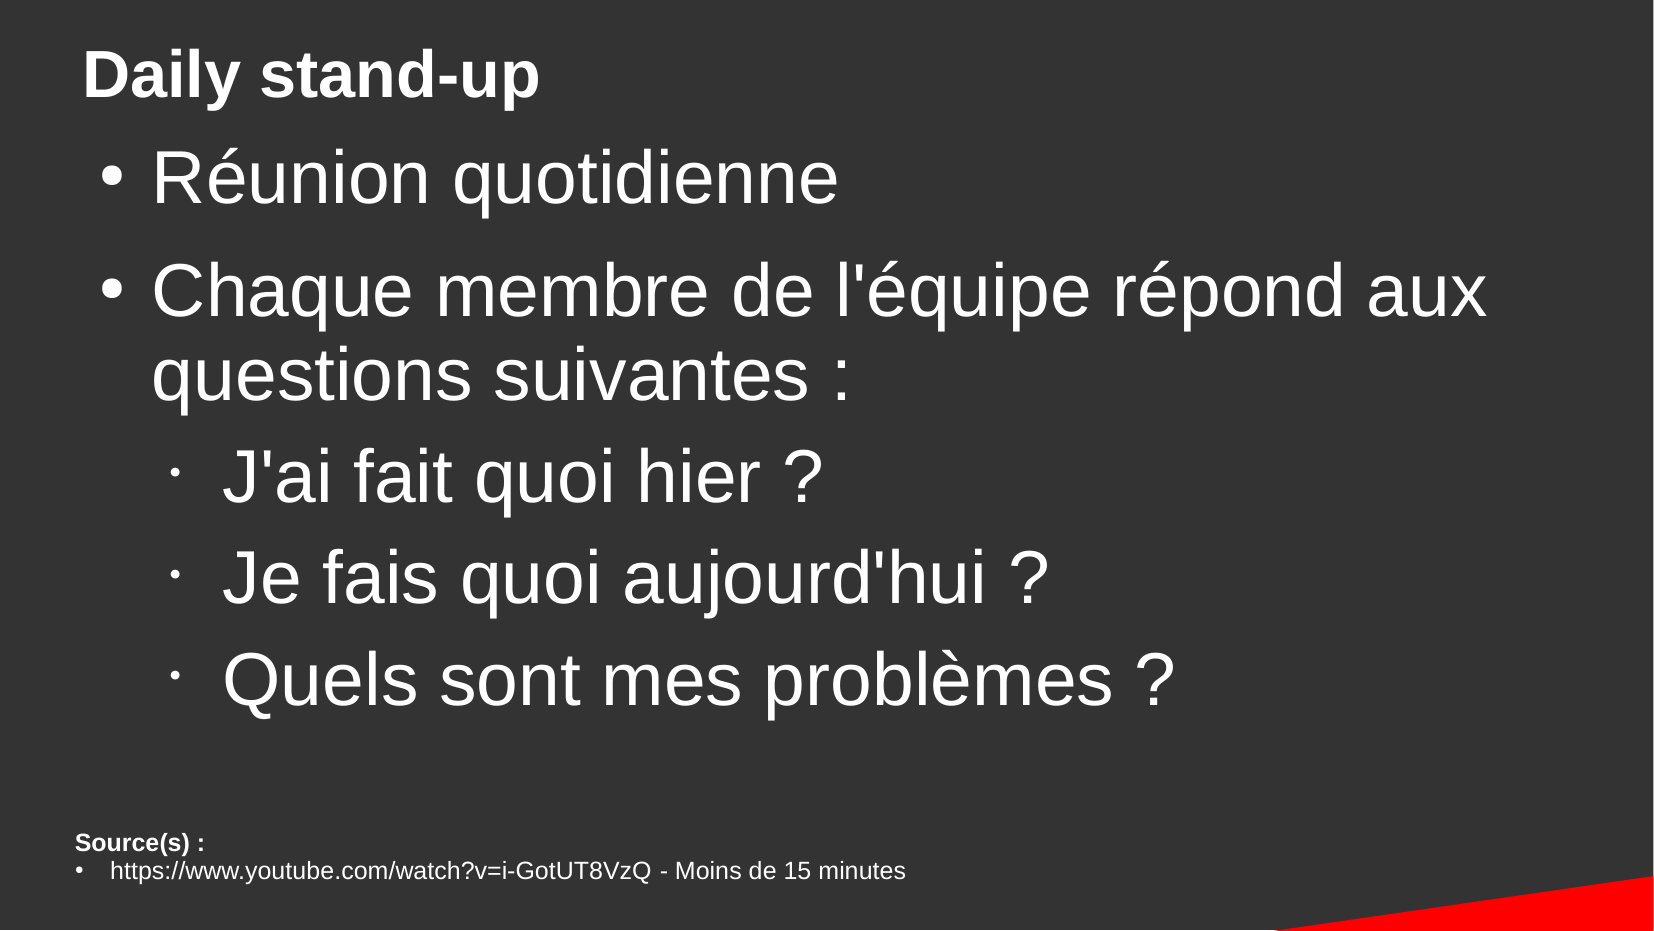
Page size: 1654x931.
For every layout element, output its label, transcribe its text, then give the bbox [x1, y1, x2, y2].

list Réunion quotidienne Chaque membre de l'équipe répond aux questions suivantes : J'ai fait quoi hier ? Je fais quoi aujourd'hui ? Quels sont mes problèmes ? [80, 135, 1620, 777]
text_box [1272, 875, 1654, 931]
title Daily stand-up [82, 37, 1571, 122]
text_box Source(s) : https://www.youtube.com/watch?v=i-GotUT8VzQ - Moins de 15 minutes [60, 821, 1546, 921]
